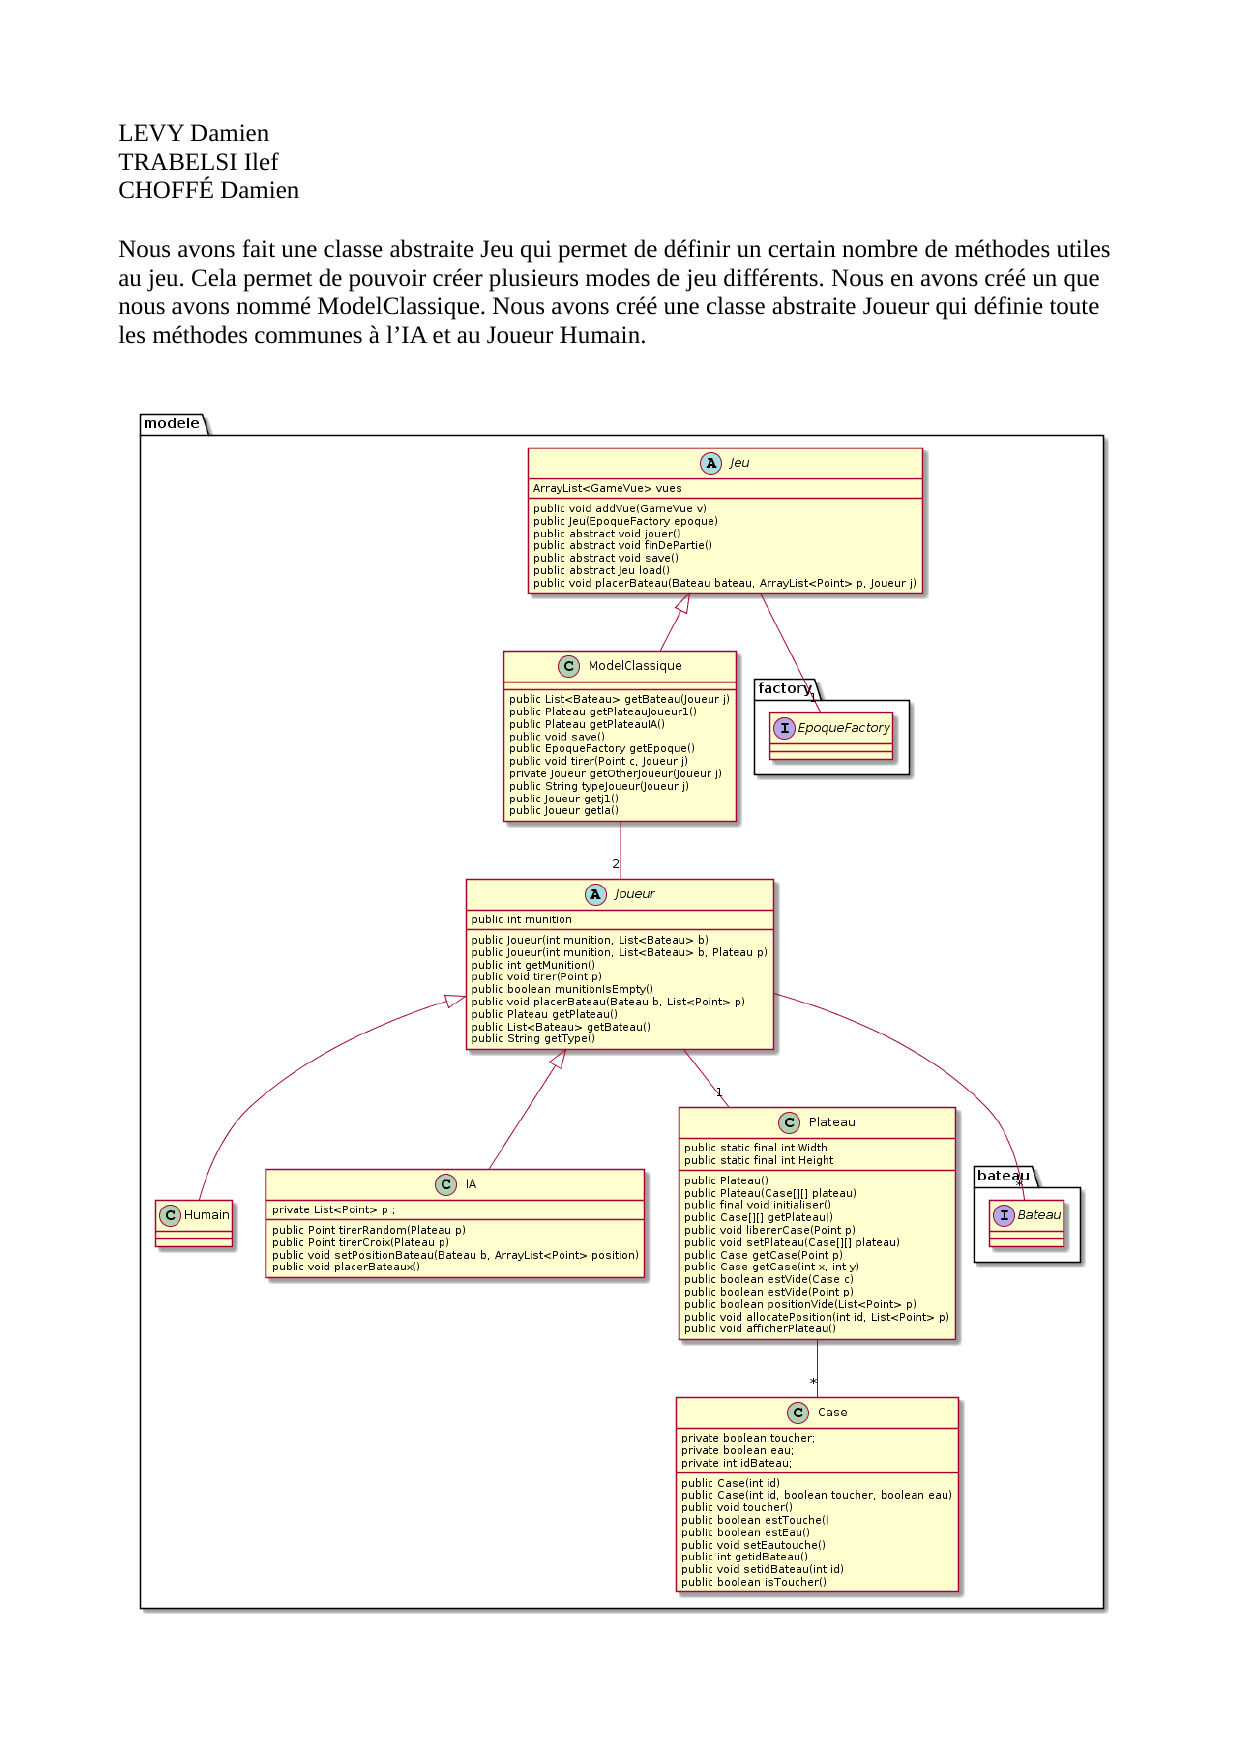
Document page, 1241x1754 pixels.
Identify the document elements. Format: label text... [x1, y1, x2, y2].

picture [118, 390, 1123, 1618]
text Nous avons fait une classe abstraite Jeu qui permet de définir un certain nombre de méthodes utiles au jeu. Cela permet de pouvoir créer plusieurs modes de jeu différents. Nous en avons créé un que nous avons nommé ModelClassique. Nous avons créé une classe abstraite Joueur qui définie toute les méthodes communes à l’IA et au Joueur Humain. [118, 234, 1122, 349]
